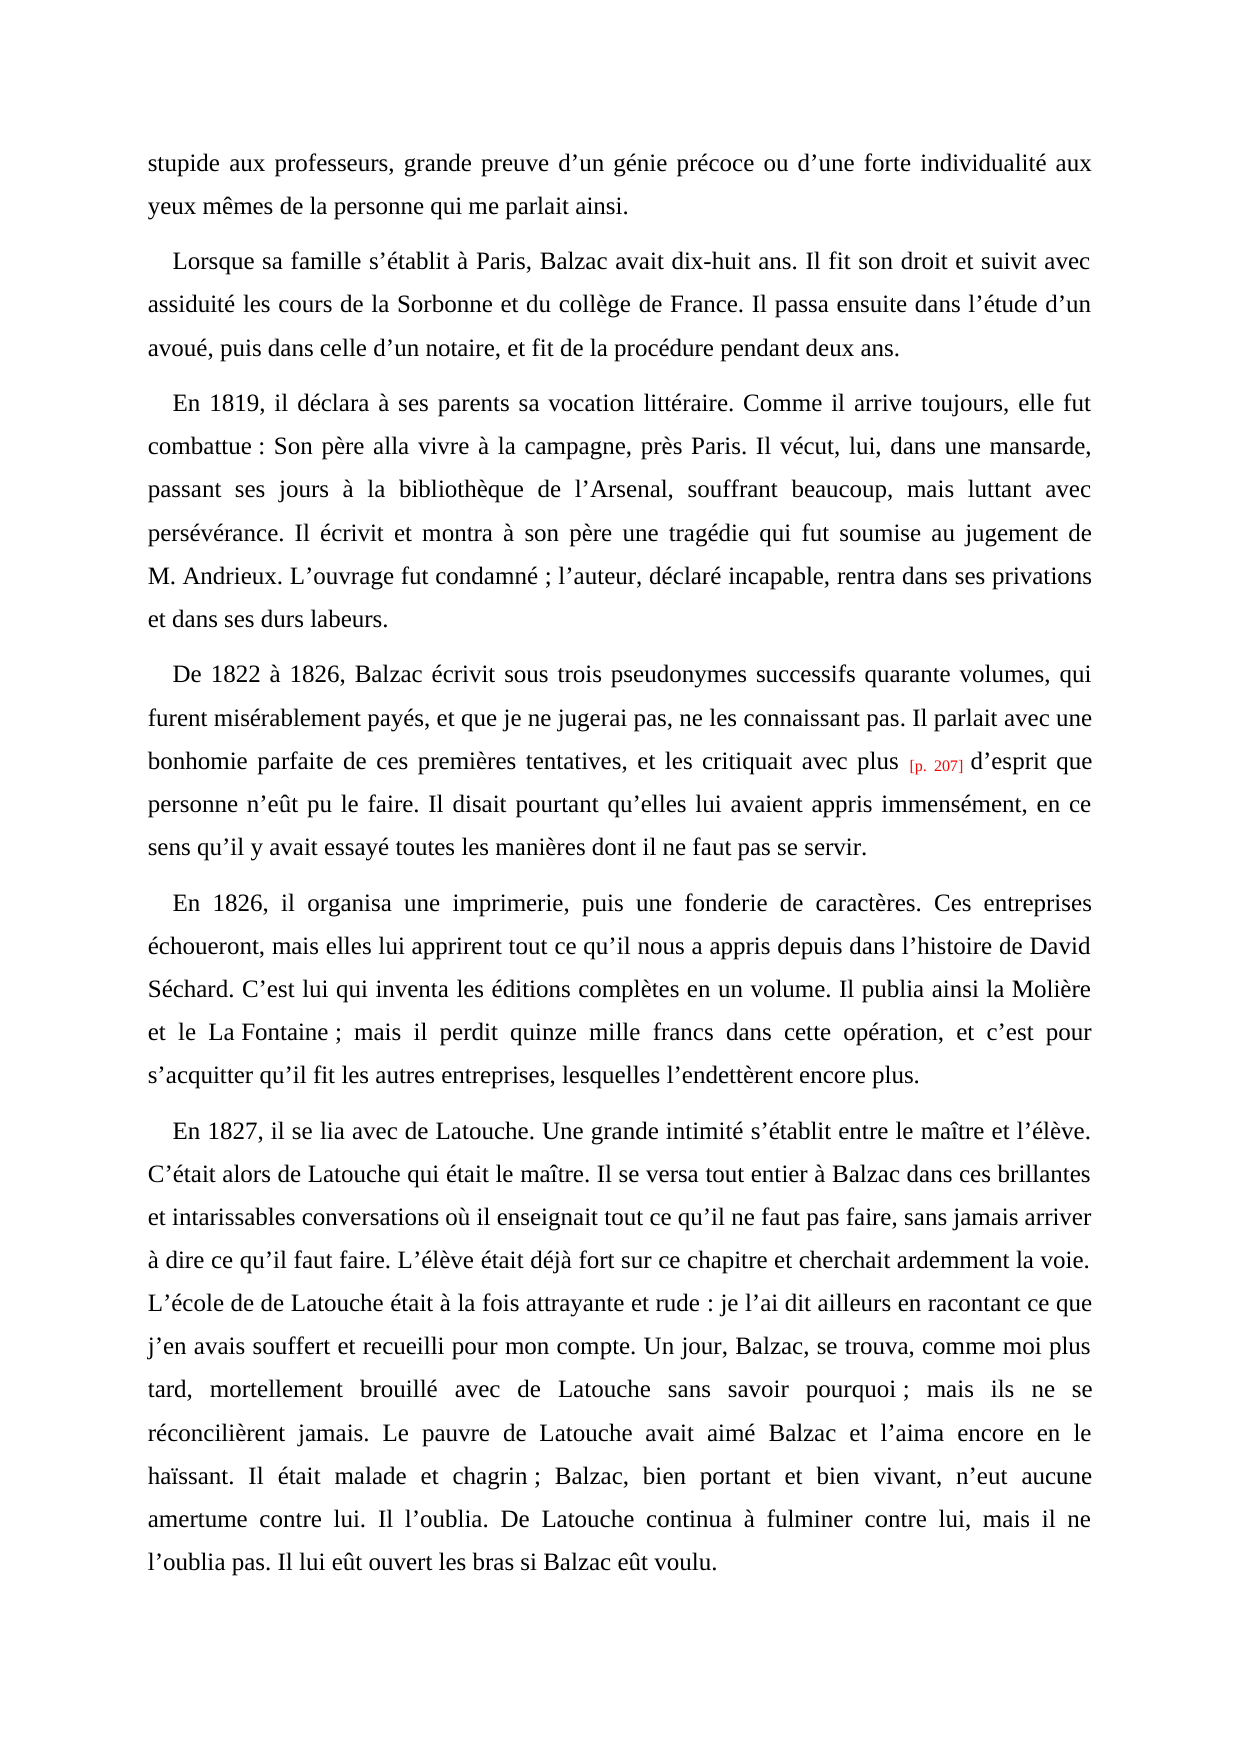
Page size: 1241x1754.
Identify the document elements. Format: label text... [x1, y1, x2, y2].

text En 1826, il organisa une imprimerie, puis une fonderie de caractères. Ces entreprises échoueront, mais elles lui apprirent tout ce qu’il nous a appris depuis dans l’histoire de David Séchard. C’est lui qui inventa les éditions complètes en un volume. Il publia ainsi la Molière et le La Fontaine ; mais il perdit quinze mille francs dans cette opération, et c’est pour s’acquitter qu’il fit les autres entreprises, lesquelles l’endettèrent encore plus. [148, 888, 1093, 1089]
text De 1822 à 1826, Balzac écrivit sous trois pseudonymes successifs quarante volumes, qui furent misérablement payés, et que je ne jugerai pas, ne les connaissant pas. Il parlait avec une bonhomie parfaite de ces premières tentatives, et les critiquait avec plus [p. 207] d’esprit que personne n’eût pu le faire. Il disait pourtant qu’elles lui avaient appris immensément, en ce sens qu’il y avait essayé toutes les manières dont il ne faut pas se servir. [148, 659, 1093, 861]
text stupide aux professeurs, grande preuve d’un génie précoce ou d’une forte individualité aux yeux mêmes de la personne qui me parlait ainsi. [148, 148, 1093, 219]
text En 1819, il déclara à ses parents sa vocation littéraire. Comme il arrive toujours, elle fut combattue : Son père alla vivre à la campagne, près Paris. Il vécut, lui, dans une mansarde, passant ses jours à la bibliothèque de l’Arsenal, souffrant beaucoup, mais luttant avec persévérance. Il écrivit et montra à son père une tragédie qui fut soumise au jugement de M. Andrieux. L’ouvrage fut condamné ; l’auteur, déclaré incapable, rentra dans ses privations et dans ses durs labeurs. [148, 388, 1093, 633]
text En 1827, il se lia avec de Latouche. Une grande intimité s’établit entre le maître et l’élève. C’était alors de Latouche qui était le maître. Il se versa tout entier à Balzac dans ces brillantes et intarissables conversations où il enseignait tout ce qu’il ne faut pas faire, sans jamais arriver à dire ce qu’il faut faire. L’élève était déjà fort sur ce chapitre et cherchait ardemment la voie. L’école de de Latouche était à la fois attrayante et rude : je l’ai dit ailleurs en racontant ce que j’en avais souffert et recueilli pour mon compte. Un jour, Balzac, se trouva, comme moi plus tard, mortellement brouillé avec de Latouche sans savoir pourquoi ; mais ils ne se réconcilièrent jamais. Le pauvre de Latouche avait aimé Balzac et l’aima encore en le haïssant. Il était malade et chagrin ; Balzac, bien portant et bien vivant, n’eut aucune amertume contre lui. Il l’oublia. De Latouche continua à fulminer contre lui, mais il ne l’oublia pas. Il lui eût ouvert les bras si Balzac eût voulu. [148, 1116, 1093, 1576]
text Lorsque sa famille s’établit à Paris, Balzac avait dix-huit ans. Il fit son droit et suivit avec assiduité les cours de la Sorbonne et du collège de France. Il passa ensuite dans l’étude d’un avoué, puis dans celle d’un notaire, et fit de la procédure pendant deux ans. [148, 246, 1093, 361]
